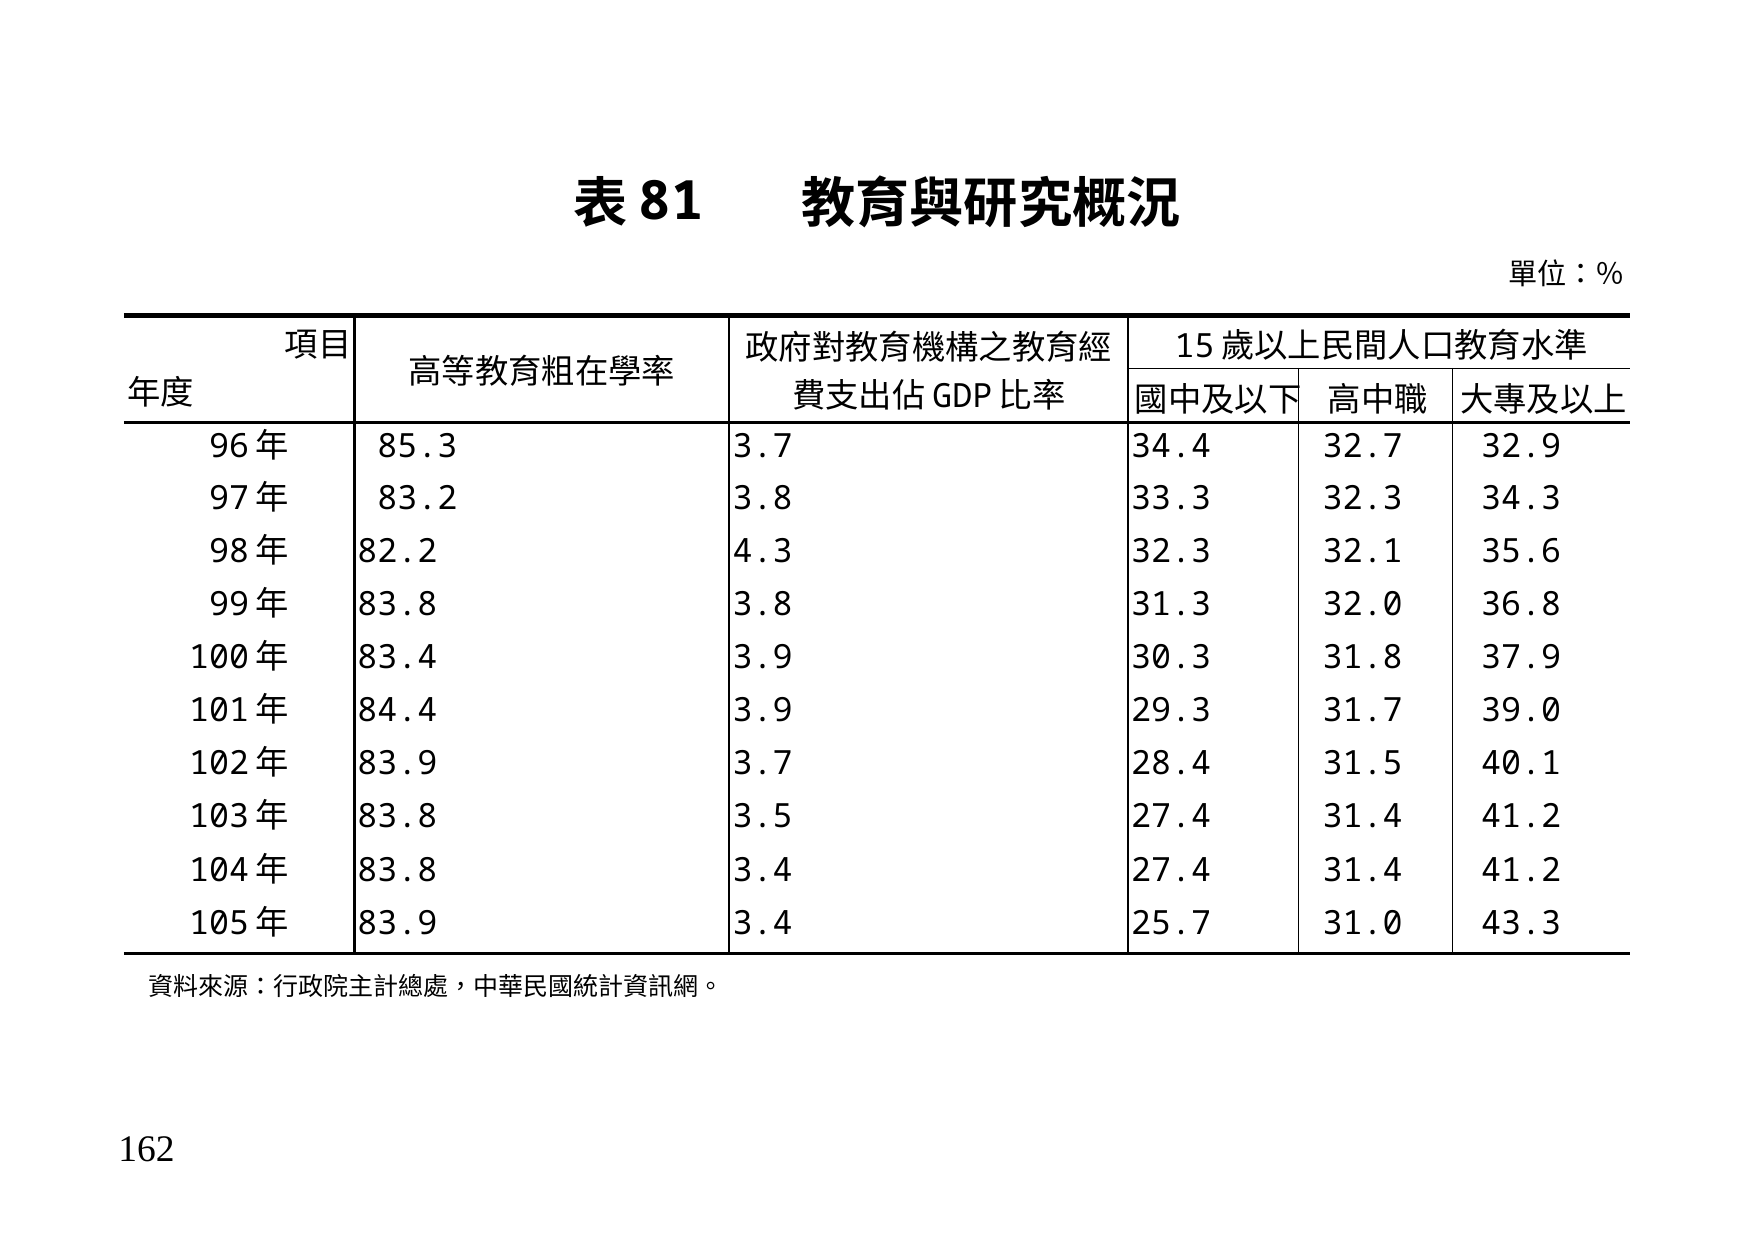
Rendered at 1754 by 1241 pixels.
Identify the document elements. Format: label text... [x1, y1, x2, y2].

table_cell 97年 [124, 474, 353, 527]
table_cell 39.0 [1453, 686, 1630, 739]
table_cell 37.9 [1453, 633, 1630, 686]
table_header 政府對教育機構之教育經費支出佔GDP比率 [730, 318, 1127, 421]
table_cell 31.3 [1129, 580, 1298, 633]
table_cell 103年 [124, 793, 353, 846]
table_cell 101年 [124, 686, 353, 739]
table_cell 大專及以上 [1453, 369, 1630, 421]
table_cell 4.3 [730, 527, 1127, 580]
table_cell 41.2 [1453, 846, 1630, 899]
table_cell 43.3 [1453, 899, 1630, 952]
table_cell 102年 [124, 740, 353, 793]
table_cell 32.3 [1129, 527, 1298, 580]
table_cell 30.3 [1129, 633, 1298, 686]
table_cell 國中及以下 [1129, 369, 1298, 421]
table_cell 34.4 [1129, 424, 1298, 474]
table_cell 3.9 [730, 686, 1127, 739]
text 資料來源：行政院主計總處，中華民國統計資訊網。 [148, 966, 1551, 1003]
table_cell 32.1 [1299, 527, 1452, 580]
table_cell 83.8 [356, 793, 728, 846]
table_cell 100年 [124, 633, 353, 686]
table_cell 29.3 [1129, 686, 1298, 739]
table_cell 83.9 [356, 899, 728, 952]
table_cell 105年 [124, 899, 353, 952]
table_header 高等教育粗在學率 [356, 318, 728, 421]
table_cell 35.6 [1453, 527, 1630, 580]
table_cell 32.9 [1453, 424, 1630, 474]
table_cell 3.7 [730, 424, 1127, 474]
table_cell 32.3 [1299, 474, 1452, 527]
table_cell 104年 [124, 846, 353, 899]
table_cell 28.4 [1129, 740, 1298, 793]
text 單位：％ [118, 251, 1624, 293]
table_cell 83.8 [356, 846, 728, 899]
table_cell 3.8 [730, 474, 1127, 527]
table_cell 31.7 [1299, 686, 1452, 739]
table_cell 27.4 [1129, 793, 1298, 846]
table_cell 83.9 [356, 740, 728, 793]
table_cell 31.5 [1299, 740, 1452, 793]
table_cell 31.8 [1299, 633, 1452, 686]
table_cell 84.4 [356, 686, 728, 739]
table_header 項目 年度 [124, 318, 353, 421]
table_cell 3.4 [730, 899, 1127, 952]
table_cell 31.4 [1299, 846, 1452, 899]
table_cell 3.7 [730, 740, 1127, 793]
table_cell 83.4 [356, 633, 728, 686]
table_cell 82.2 [356, 527, 728, 580]
table_cell 3.5 [730, 793, 1127, 846]
table_cell 99年 [124, 580, 353, 633]
table_cell 85.3 [356, 424, 728, 474]
table_cell 41.2 [1453, 793, 1630, 846]
table_cell 3.8 [730, 580, 1127, 633]
table_cell 高中職 [1299, 369, 1452, 421]
table_cell 83.8 [356, 580, 728, 633]
table_cell 32.0 [1299, 580, 1452, 633]
table_cell 3.9 [730, 633, 1127, 686]
table_cell 31.4 [1299, 793, 1452, 846]
table_cell 31.0 [1299, 899, 1452, 952]
table_cell 36.8 [1453, 580, 1630, 633]
table_cell 83.2 [356, 474, 728, 527]
subtitle 表81 教育與研究概況 [118, 126, 1636, 251]
table_cell 27.4 [1129, 846, 1298, 899]
table_cell 40.1 [1453, 740, 1630, 793]
table_cell 33.3 [1129, 474, 1298, 527]
table_cell 34.3 [1453, 474, 1630, 527]
table_cell 96年 [124, 424, 353, 474]
table_cell 25.7 [1129, 899, 1298, 952]
table_cell 98年 [124, 527, 353, 580]
table_header 15歲以上民間人口教育水準 [1129, 318, 1630, 368]
table_cell 32.7 [1299, 424, 1452, 474]
table_cell 3.4 [730, 846, 1127, 899]
